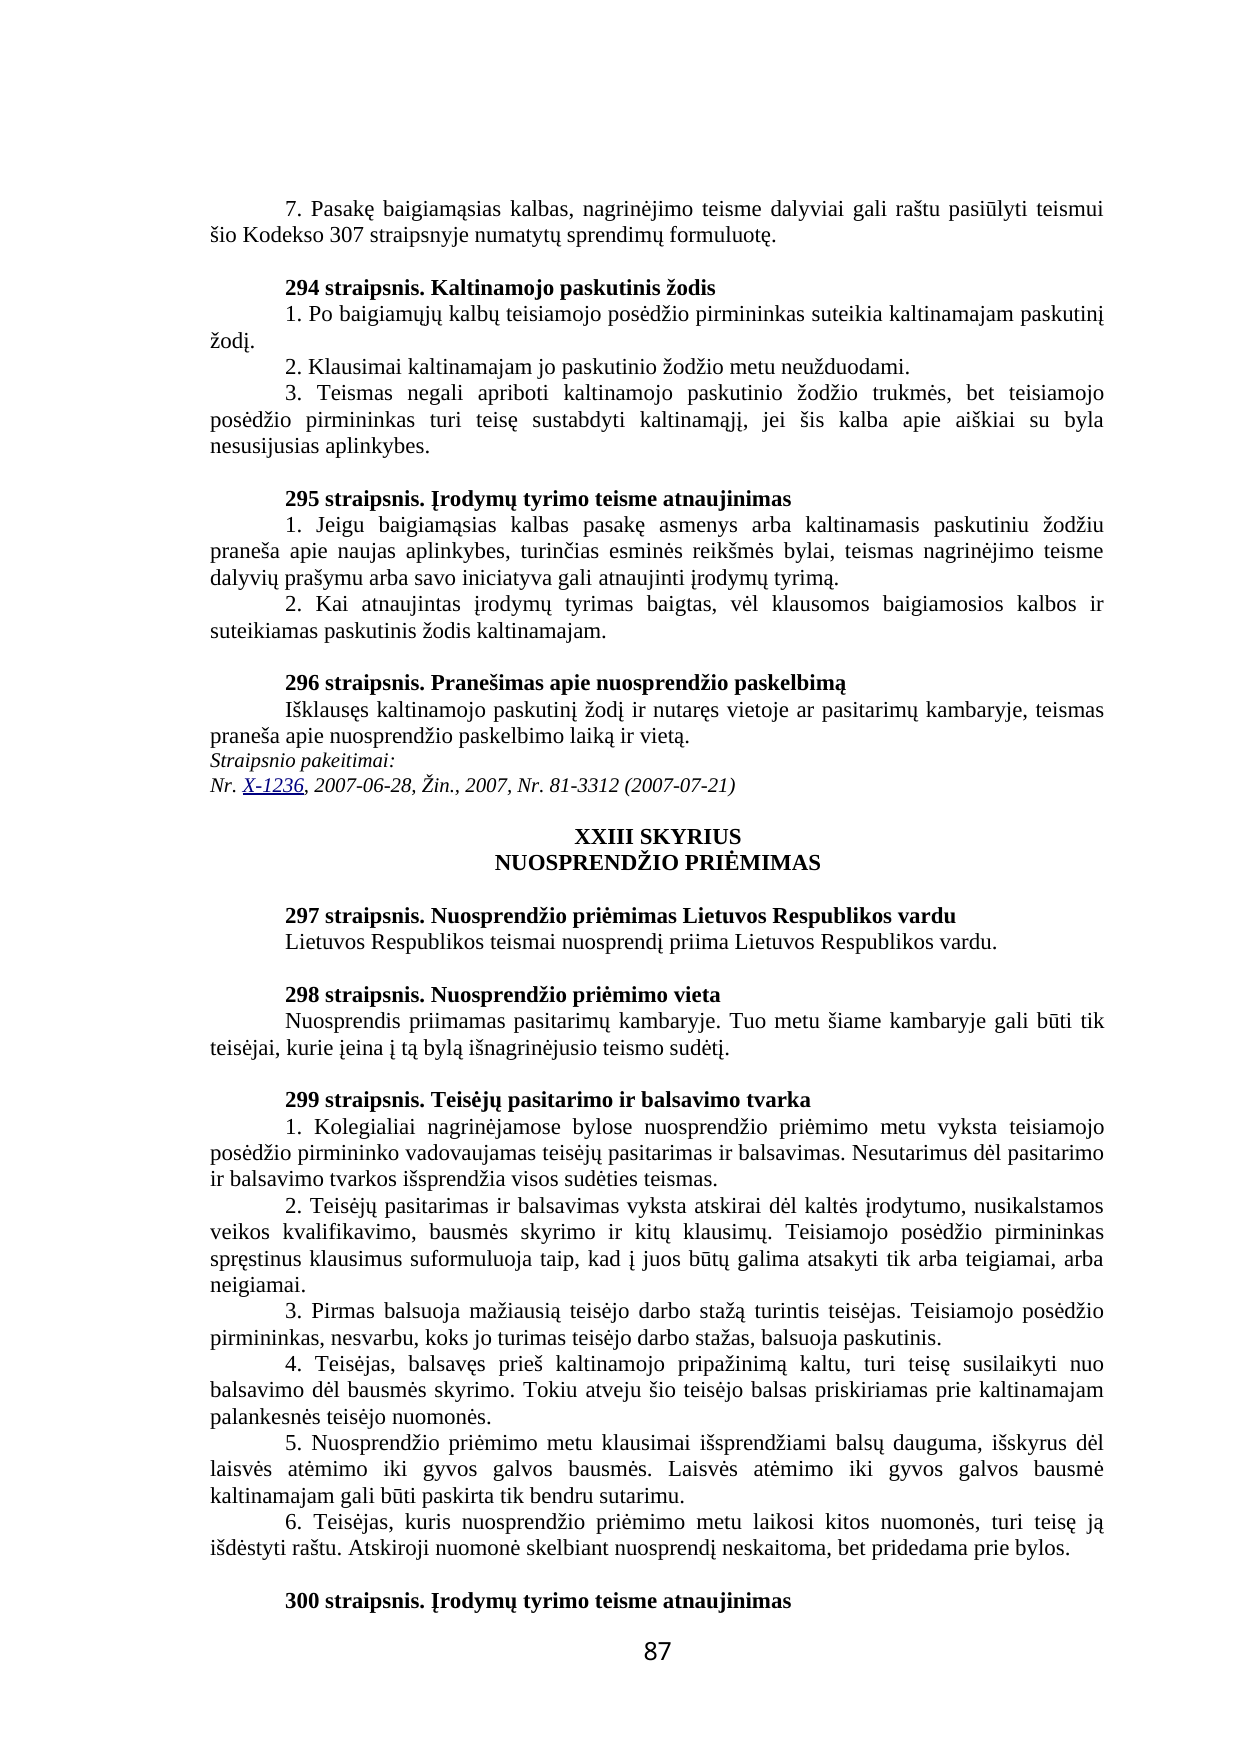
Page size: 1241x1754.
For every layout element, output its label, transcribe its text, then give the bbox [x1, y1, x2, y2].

text Lietuvos Respublikos teismai nuosprendį priima Lietuvos Respublikos vardu. [210, 928, 1106, 955]
text 296 straipsnis. Pranešimas apie nuosprendžio paskelbimą [210, 669, 1106, 696]
text 295 straipsnis. Įrodymų tyrimo teisme atnaujinimas [210, 485, 1106, 511]
text 2. Kai atnaujintas įrodymų tyrimas baigtas, vėl klausomos baigiamosios kalbos ir suteikiamas paskutinis žodis kaltinamajam. [210, 590, 1106, 643]
text 3. Pirmas balsuoja mažiausią teisėjo darbo stažą turintis teisėjas. Teisiamojo posėdžio pirmininkas, nesvarbu, koks jo turimas teisėjo darbo stažas, balsuoja paskutinis. [210, 1297, 1106, 1350]
text Nuosprendis priimamas pasitarimų kambaryje. Tuo metu šiame kambaryje gali būti tik teisėjai, kurie įeina į tą bylą išnagrinėjusio teismo sudėtį. [210, 1007, 1106, 1060]
text 3. Teismas negali apriboti kaltinamojo paskutinio žodžio trukmės, bet teisiamojo posėdžio pirmininkas turi teisę sustabdyti kaltinamąjį, jei šis kalba apie aiškiai su byla nesusijusias aplinkybes. [210, 379, 1106, 458]
text 299 straipsnis. Teisėjų pasitarimo ir balsavimo tvarka [210, 1086, 1106, 1113]
text 5. Nuosprendžio priėmimo metu klausimai išsprendžiami balsų dauguma, išskyrus dėl laisvės atėmimo iki gyvos galvos bausmės. Laisvės atėmimo iki gyvos galvos bausmė kaltinamajam gali būti paskirta tik bendru sutarimu. [210, 1429, 1106, 1508]
text 297 straipsnis. Nuosprendžio priėmimas Lietuvos Respublikos vardu [210, 902, 1106, 928]
text Išklausęs kaltinamojo paskutinį žodį ir nutaręs vietoje ar pasitarimų kambaryje, teismas praneša apie nuosprendžio paskelbimo laiką ir vietą. [210, 696, 1106, 748]
text 1. Po baigiamųjų kalbų teisiamojo posėdžio pirmininkas suteikia kaltinamajam paskutinį žodį. [210, 300, 1106, 353]
text 298 straipsnis. Nuosprendžio priėmimo vieta [210, 981, 1106, 1007]
text 2. Teisėjų pasitarimas ir balsavimas vyksta atskirai dėl kaltės įrodytumo, nusikalstamos veikos kvalifikavimo, bausmės skyrimo ir kitų klausimų. Teisiamojo posėdžio pirmininkas spręstinus klausimus suformuluoja taip, kad į juos būtų galima atsakyti tik arba teigiamai, arba neigiamai. [210, 1192, 1106, 1297]
text 300 straipsnis. Įrodymų tyrimo teisme atnaujinimas [210, 1587, 1106, 1613]
text 1. Jeigu baigiamąsias kalbas pasakę asmenys arba kaltinamasis paskutiniu žodžiu praneša apie naujas aplinkybes, turinčias esminės reikšmės bylai, teismas nagrinėjimo teisme dalyvių prašymu arba savo iniciatyva gali atnaujinti įrodymų tyrimą. [210, 511, 1106, 590]
text 6. Teisėjas, kuris nuosprendžio priėmimo metu laikosi kitos nuomonės, turi teisę ją išdėstyti raštu. Atskiroji nuomonė skelbiant nuosprendį neskaitoma, bet pridedama prie bylos. [210, 1508, 1106, 1561]
text 7. Pasakę baigiamąsias kalbas, nagrinėjimo teisme dalyviai gali raštu pasiūlyti teismui šio Kodekso 307 straipsnyje numatytų sprendimų formuluotę. [210, 195, 1106, 248]
text Nr. X-1236, 2007-06-28, Žin., 2007, Nr. 81-3312 (2007-07-21) [210, 772, 1106, 797]
text Straipsnio pakeitimai: [210, 748, 1106, 772]
text 4. Teisėjas, balsavęs prieš kaltinamojo pripažinimą kaltu, turi teisę susilaikyti nuo balsavimo dėl bausmės skyrimo. Tokiu atveju šio teisėjo balsas priskiriamas prie kaltinamajam palankesnės teisėjo nuomonės. [210, 1350, 1106, 1429]
text 2. Klausimai kaltinamajam jo paskutinio žodžio metu neužduodami. [210, 353, 1106, 379]
text Nuosprendžio priėmimas [210, 849, 1106, 876]
text 294 straipsnis. Kaltinamojo paskutinis žodis [210, 274, 1106, 300]
text 1. Kolegialiai nagrinėjamose bylose nuosprendžio priėmimo metu vyksta teisiamojo posėdžio pirmininko vadovaujamas teisėjų pasitarimas ir balsavimas. Nesutarimus dėl pasitarimo ir balsavimo tvarkos išsprendžia visos sudėties teismas. [210, 1113, 1106, 1192]
subtitle XXIII skyrius [210, 823, 1106, 849]
